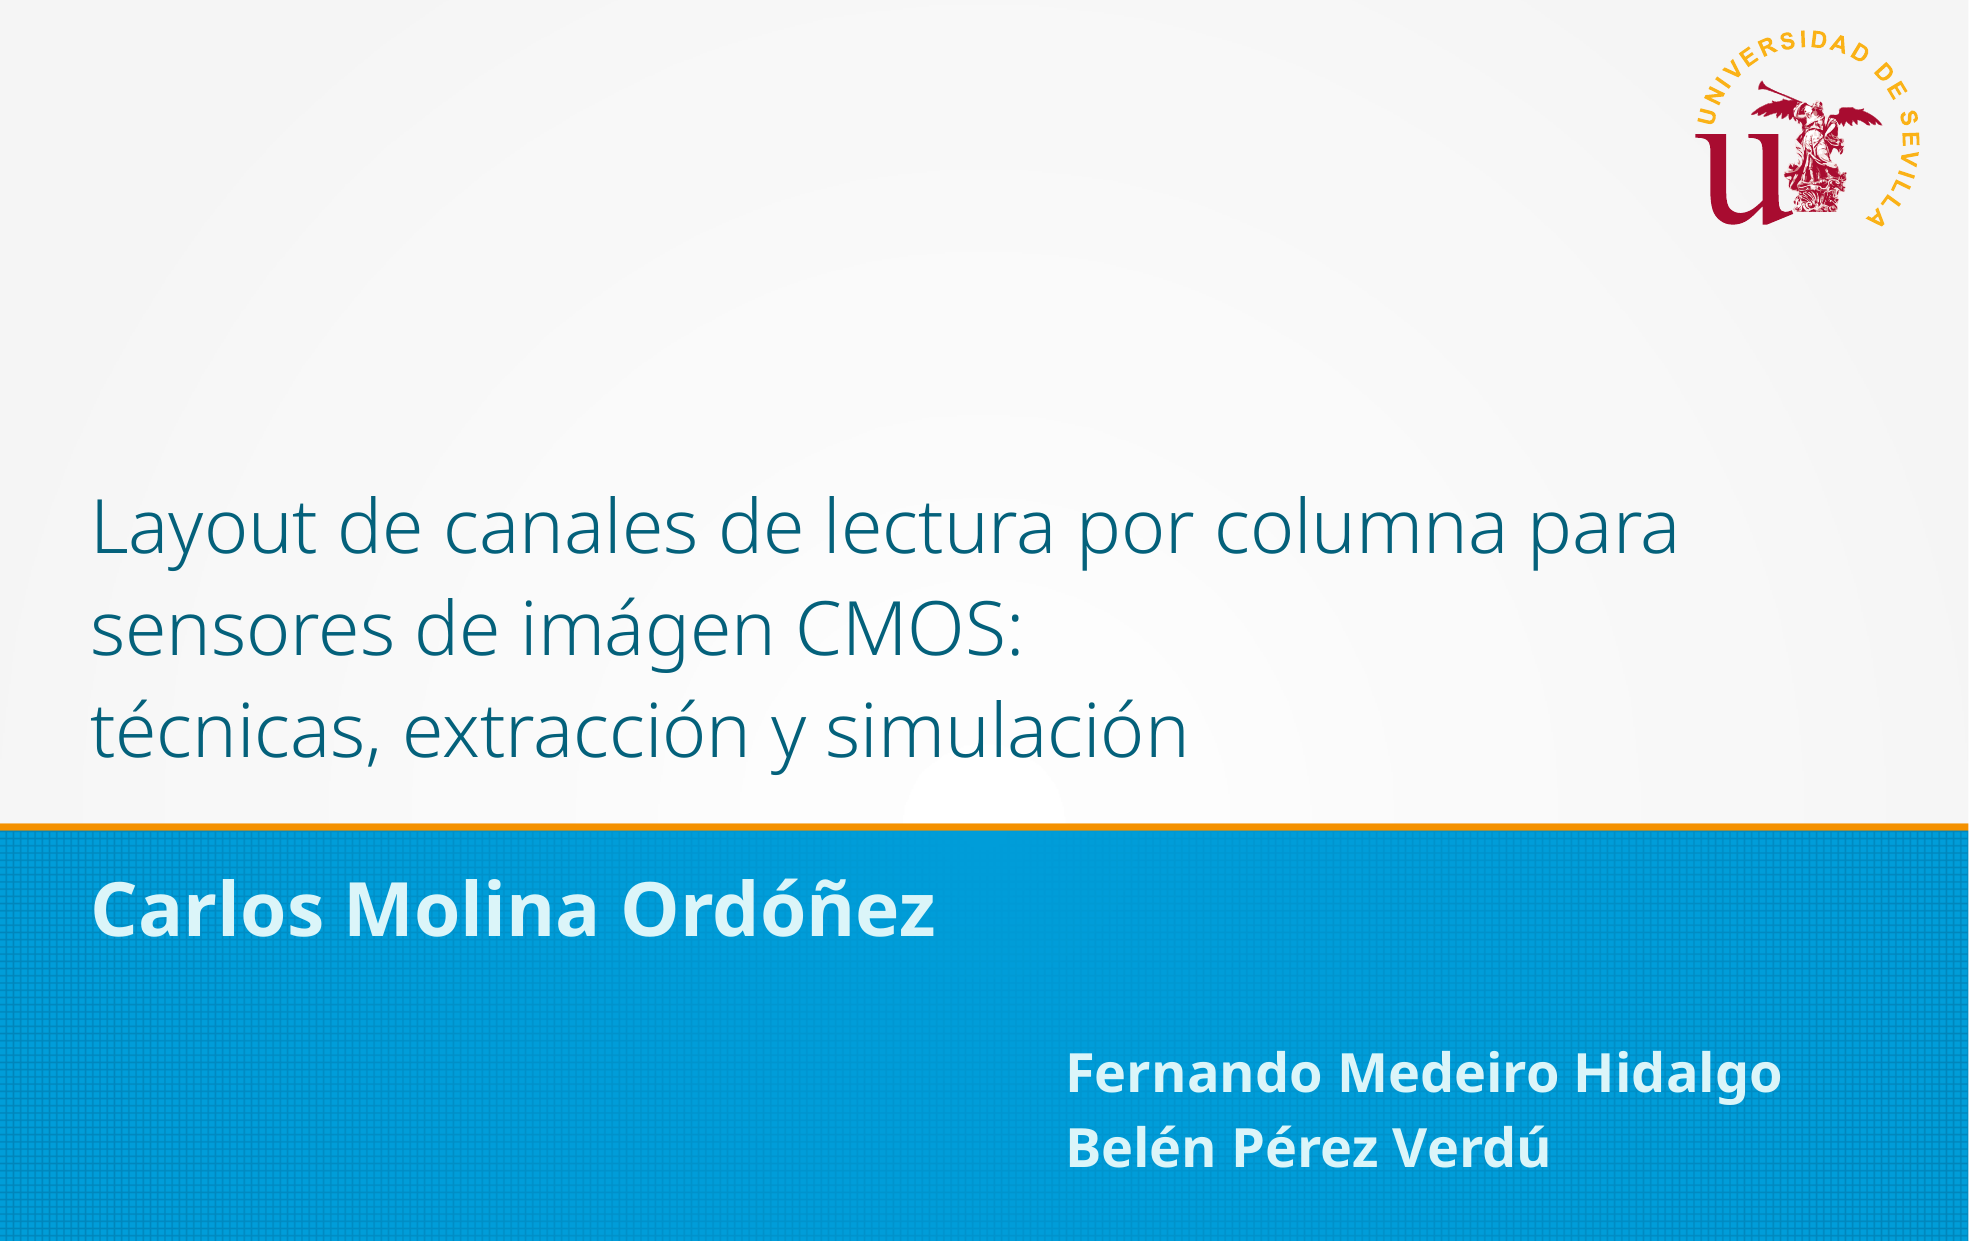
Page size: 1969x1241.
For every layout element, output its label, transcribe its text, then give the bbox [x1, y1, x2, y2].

subtitle Carlos Molina Ordóñez [90, 855, 1156, 961]
picture [0, 0, 1969, 830]
title Layout de canales de lectura por columna para sensores de imágen CMOS: técnicas, extracción y simulación [90, 49, 1862, 781]
text_box Fernando Medeiro Hidalgo Belén Pérez Verdú [1065, 1035, 1966, 1186]
